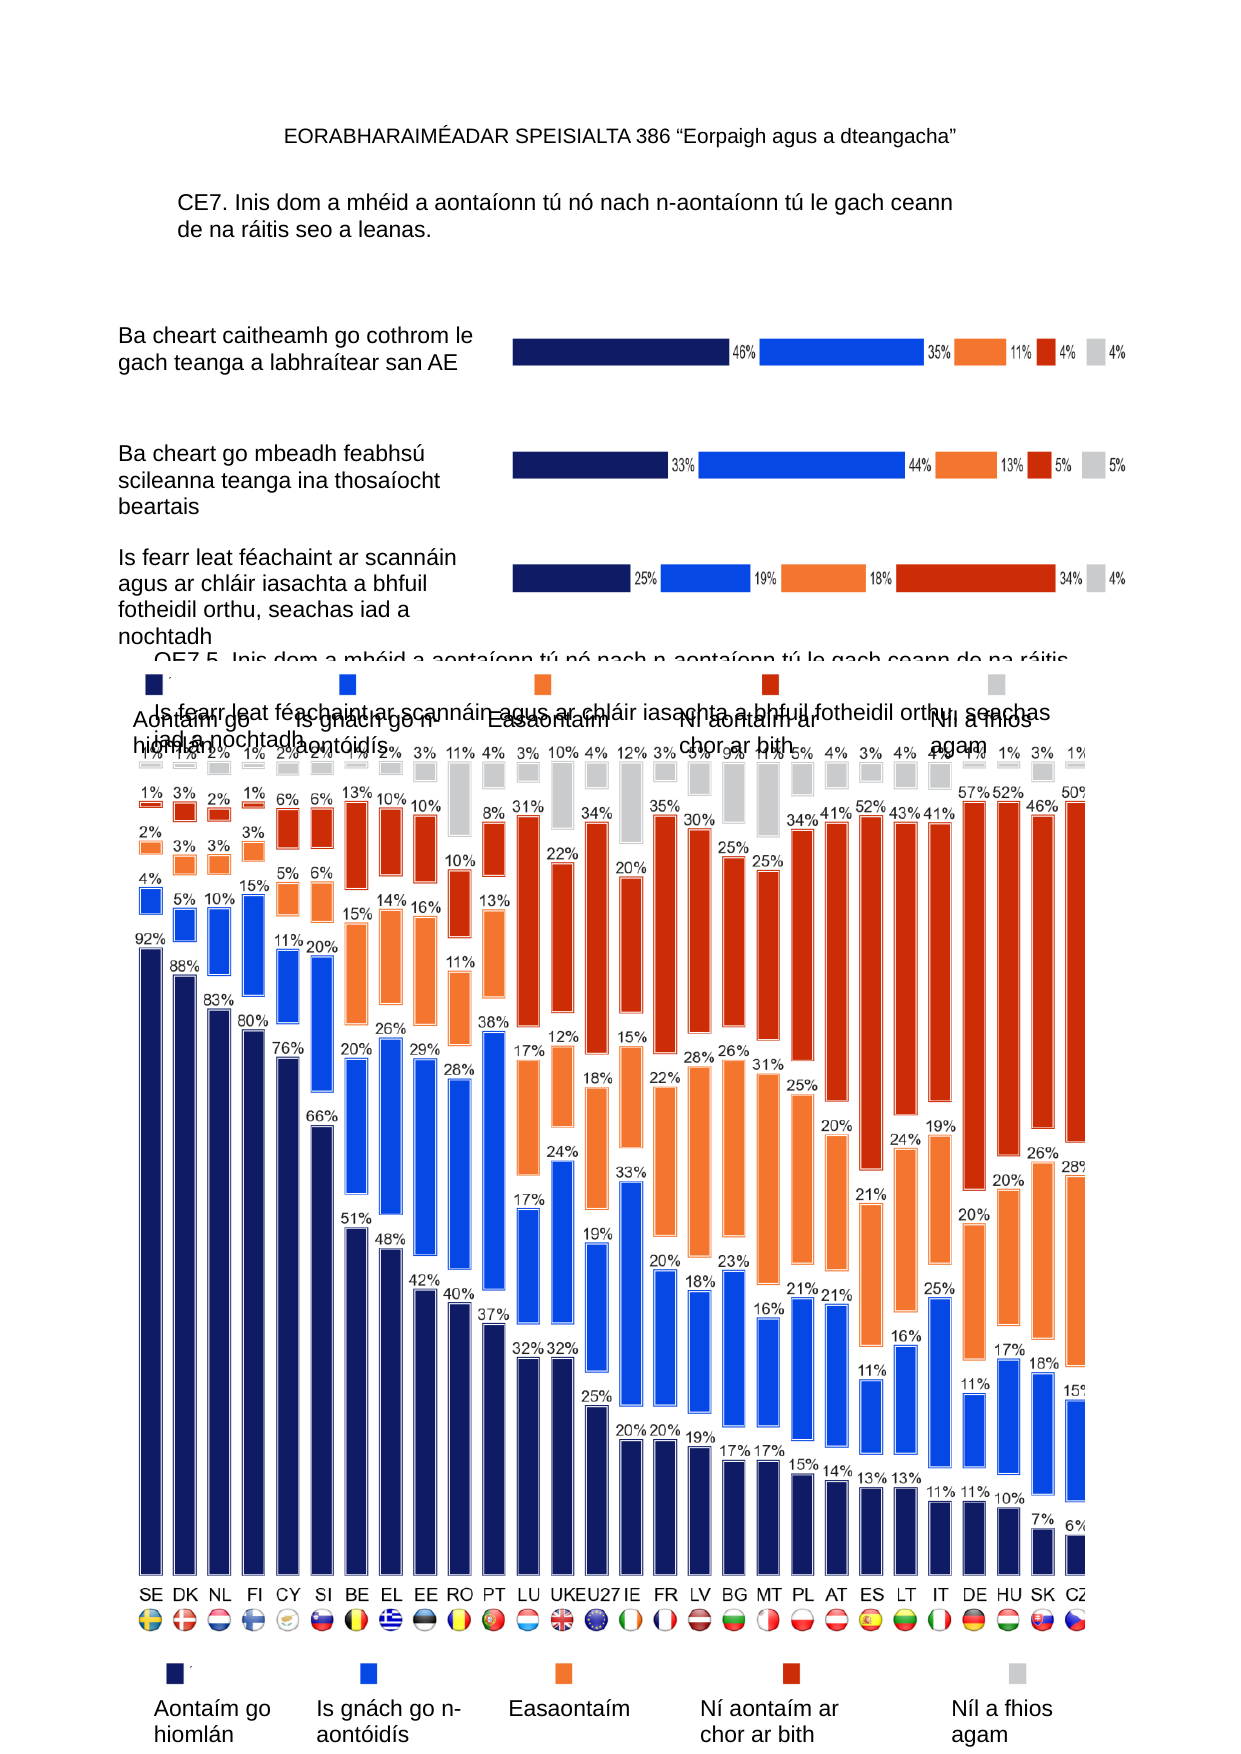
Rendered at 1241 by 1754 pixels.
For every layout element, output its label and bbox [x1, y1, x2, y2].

picture [118, 733, 1085, 1636]
picture [132, 661, 1108, 701]
picture [153, 1650, 1129, 1690]
picture [153, 742, 160, 752]
picture [502, 307, 1137, 618]
